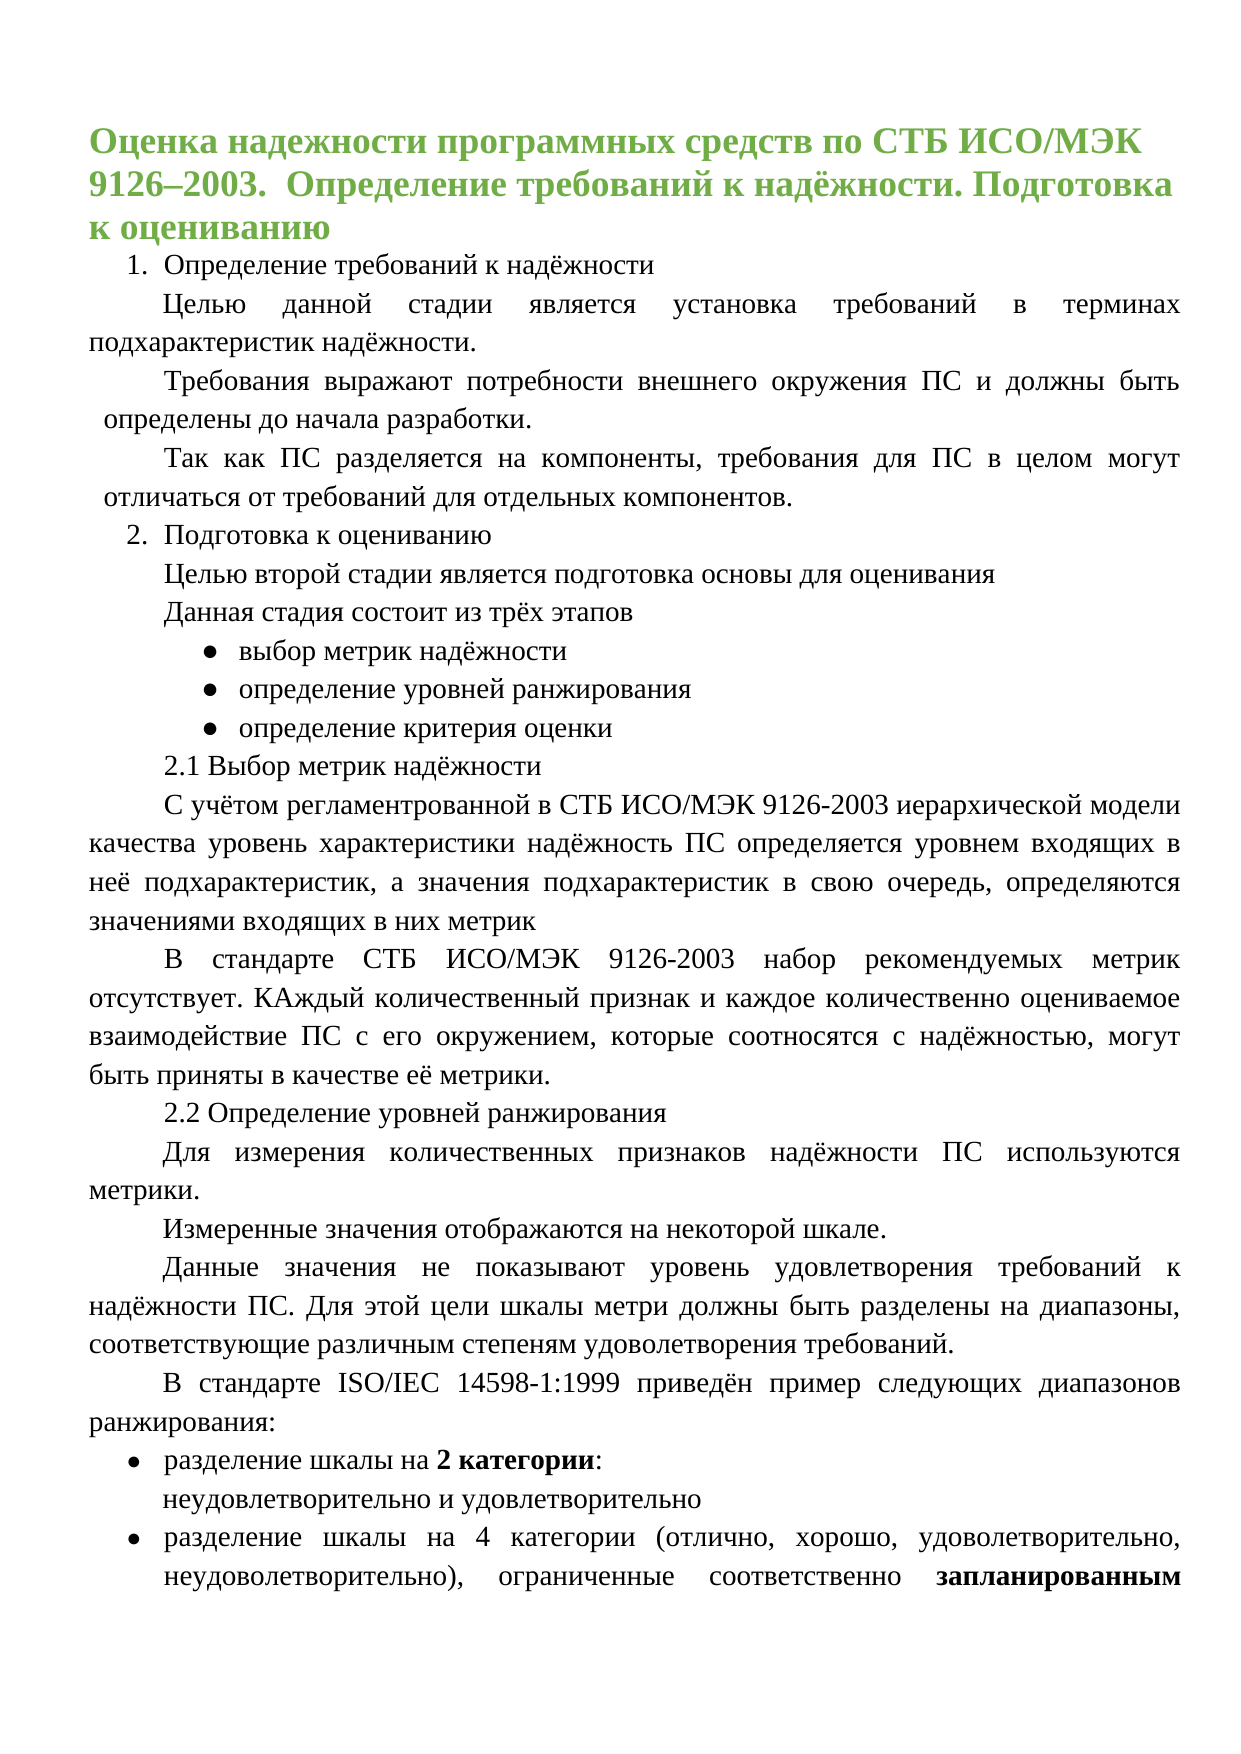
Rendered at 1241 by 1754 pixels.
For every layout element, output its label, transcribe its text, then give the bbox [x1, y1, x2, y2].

list определение уровней ранжирования [201, 671, 1181, 705]
list разделение шкалы на 4 категории (отлично, хорошо, удоволетворительно, неудоволетворительно), ограниченные соответственно запланированным [126, 1519, 1181, 1591]
text неудовлетворительно и удовлетворительно [89, 1481, 1181, 1514]
text Для измерения количественных признаков надёжности ПС используются метрики. [89, 1134, 1181, 1206]
list разделение шкалы на 2 категории: [126, 1442, 1181, 1476]
text Оценка надежности программных средств по СТБ ИСО/МЭК 9126–2003. Определение требований к надёжности. Подготовка к оцениванию [89, 118, 1181, 247]
text 2.2 Определение уровней ранжирования [89, 1095, 1181, 1129]
text С учётом регламентрованной в СТБ ИСО/МЭК 9126-2003 иерархической модели качества уровень характеристики надёжность ПС определяется уровнем входящих в неё подхарактеристик, а значения подхарактеристик в свою очередь, определяются значениями входящих в них метрик [89, 787, 1181, 936]
text Измеренные значения отображаются на некоторой шкале. [89, 1211, 1181, 1244]
text В стандарте ISO/IEC 14598-1:1999 приведён пример следующих диапазонов ранжирования: [89, 1365, 1181, 1437]
text Данные значения не показывают уровень удовлетворения требований к надёжности ПС. Для этой цели шкалы метри должны быть разделены на диапазоны, соответствующие различным степеням удоволетворения требований. [89, 1249, 1181, 1360]
text Требования выражают потребности внешнего окружения ПС и должны быть определены до начала разработки. [103, 363, 1181, 435]
text В стандарте СТБ ИСО/МЭК 9126-2003 набор рекомендуемых метрик отсутствует. КАждый количественный признак и каждое количественно оцениваемое взаимодействие ПС с его окружением, которые соотносятся с надёжностью, могут быть приняты в качестве её метрики. [89, 941, 1181, 1090]
text 2.1 Выбор метрик надёжности [89, 748, 1181, 782]
text Так как ПС разделяется на компоненты, требования для ПС в целом могут отличаться от требований для отдельных компонентов. [103, 440, 1181, 512]
list выбор метрик надёжности [201, 633, 1181, 666]
text Целью данной стадии является установка требований в терминах подхарактеристик надёжности. [89, 286, 1181, 358]
text Целью второй стадии является подготовка основы для оценивания [164, 556, 1181, 589]
list Подготовка к оцениванию [126, 517, 1181, 551]
list определение критерия оценки [201, 710, 1181, 743]
text Данная стадия состоит из трёх этапов [164, 594, 1181, 628]
list Определение требований к надёжности [126, 247, 1181, 281]
